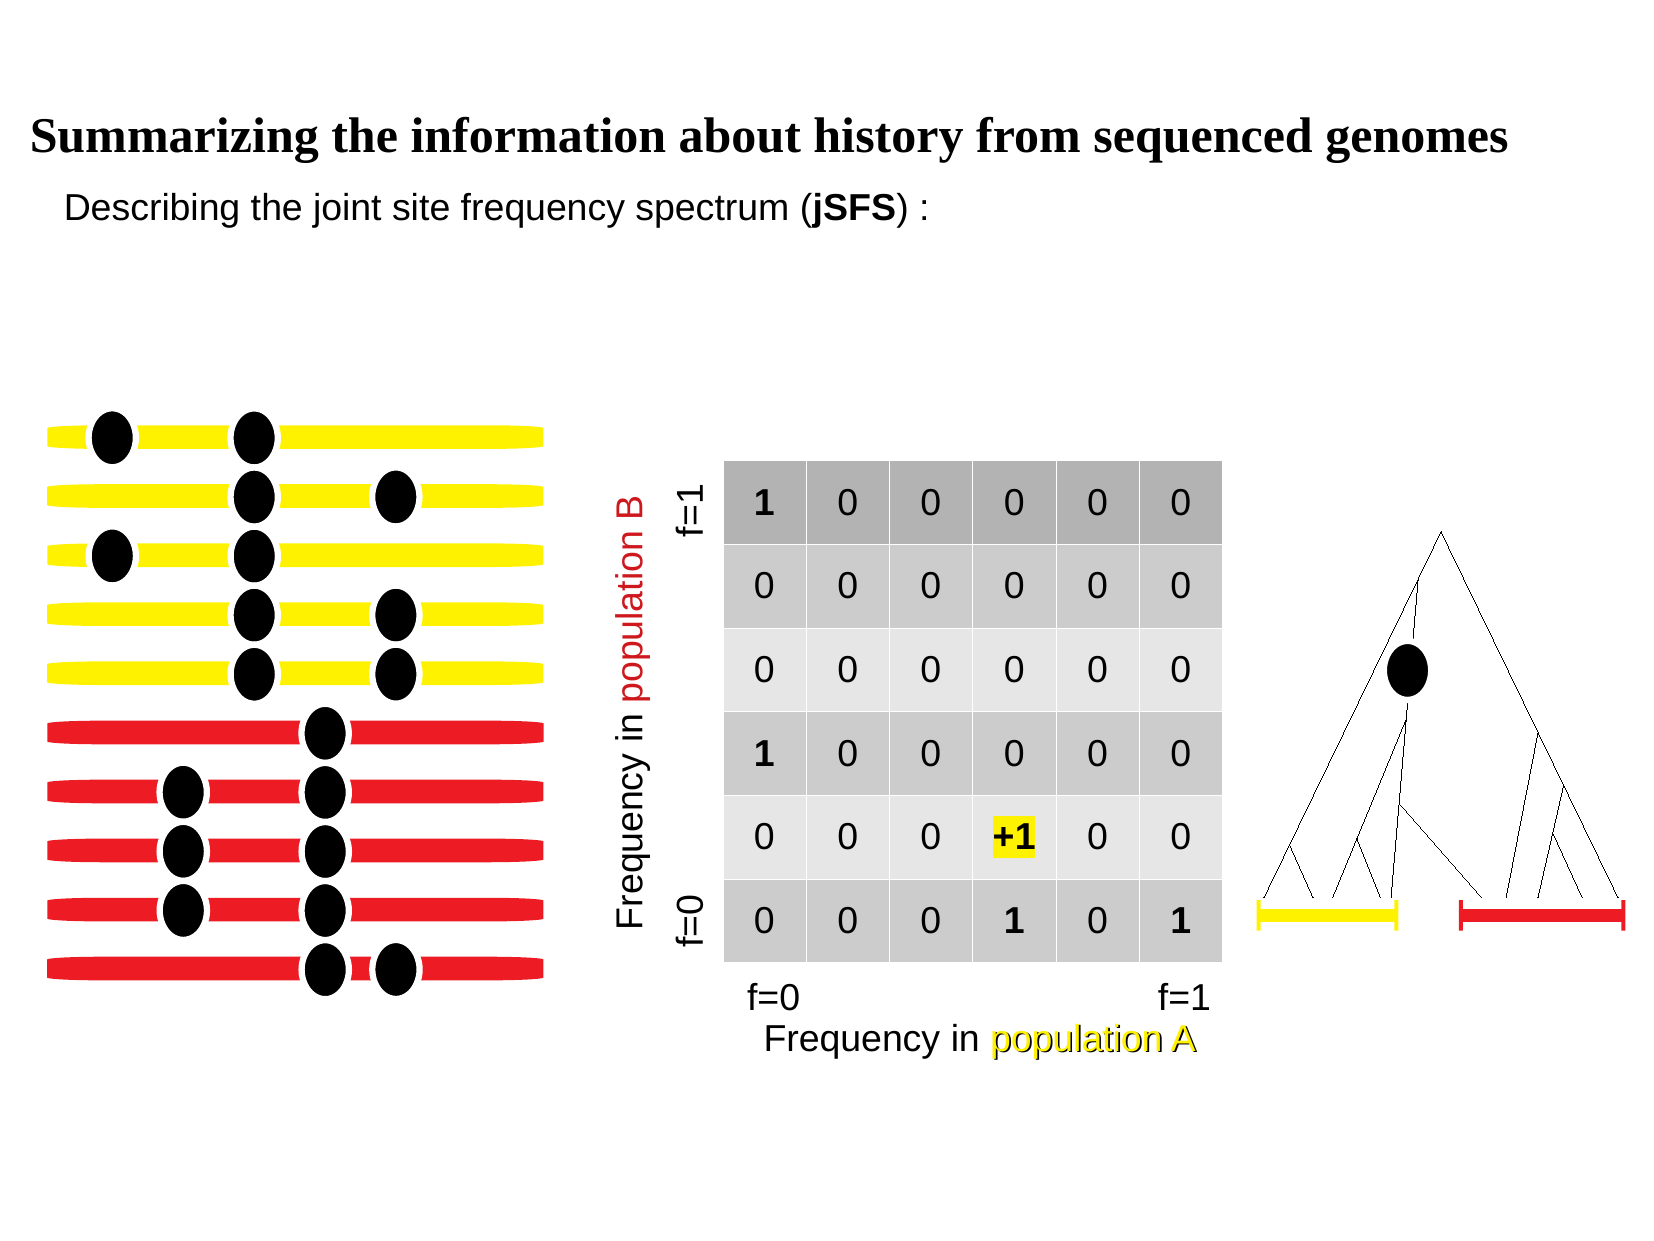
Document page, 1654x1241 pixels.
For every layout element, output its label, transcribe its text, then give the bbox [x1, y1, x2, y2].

table_cell 0 [890, 629, 972, 711]
table_cell 0 [890, 796, 972, 879]
table_header 0 [973, 461, 1056, 544]
table_cell 0 [807, 712, 889, 795]
table_cell 0 [1057, 545, 1139, 628]
table_header 0 [1140, 461, 1222, 544]
table_cell 0 [973, 545, 1056, 628]
table_cell 0 [807, 796, 889, 879]
table_cell 1 [973, 880, 1056, 962]
table_header 0 [890, 461, 972, 544]
table_cell 0 [724, 796, 806, 879]
table_cell 0 [973, 712, 1056, 795]
table_cell 0 [724, 629, 806, 711]
table_cell 0 [1057, 880, 1139, 962]
table_cell 0 [1057, 796, 1139, 879]
table_cell 1 [1140, 880, 1222, 962]
table_cell 0 [807, 545, 889, 628]
table_header 0 [1057, 461, 1139, 544]
table_cell 0 [1140, 629, 1222, 711]
text_box Describing the joint site frequency spectrum (jSFS) : [48, 179, 1075, 279]
table_header 1 [724, 461, 806, 544]
table_cell 0 [807, 629, 889, 711]
table_cell 0 [724, 545, 806, 628]
table_cell 0 [1057, 712, 1139, 795]
table_cell 0 [1140, 796, 1222, 879]
table_header 0 [807, 461, 889, 544]
text_box f=0 f=1 [732, 968, 1229, 1026]
table_cell 0 [1140, 712, 1222, 795]
text_box Summarizing the information about history from sequenced genomes [15, 100, 1613, 226]
table_cell 0 [1140, 545, 1222, 628]
table_cell +1 [973, 796, 1056, 879]
text_box f=0 f=1 [661, 466, 719, 963]
table_cell 0 [1057, 629, 1139, 711]
text_box [47, 703, 544, 1000]
table_cell 0 [890, 545, 972, 628]
text_box [47, 408, 544, 704]
table_cell 0 [890, 712, 972, 795]
table_cell 0 [973, 629, 1056, 711]
table_cell 0 [890, 880, 972, 962]
table_cell 0 [807, 880, 889, 962]
table_cell 1 [724, 712, 806, 795]
text_box [1383, 640, 1432, 700]
text_box Frequency in population A [748, 1026, 1211, 1067]
table_cell 0 [724, 880, 806, 962]
text_box Frequency in population B [600, 480, 658, 945]
